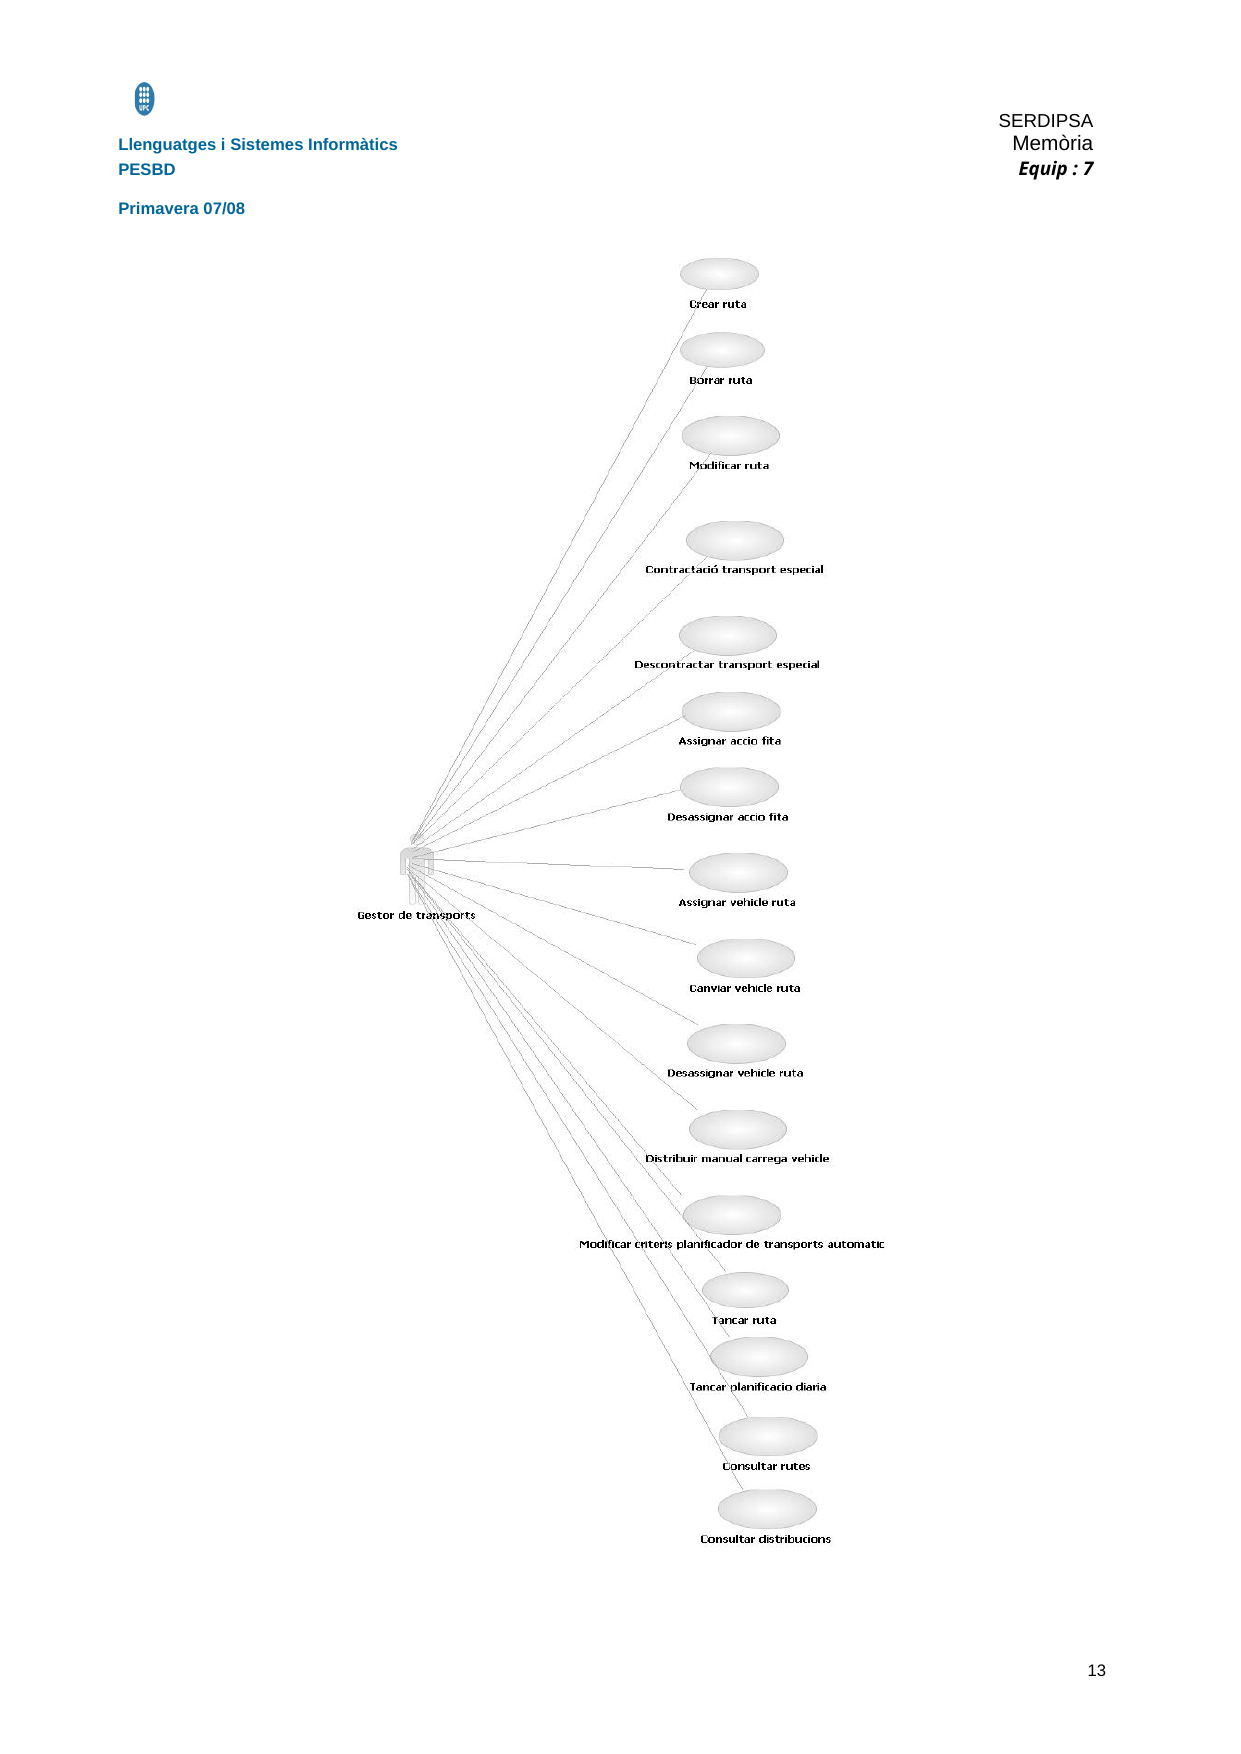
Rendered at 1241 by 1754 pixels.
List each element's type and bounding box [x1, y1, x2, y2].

picture [338, 247, 904, 1555]
